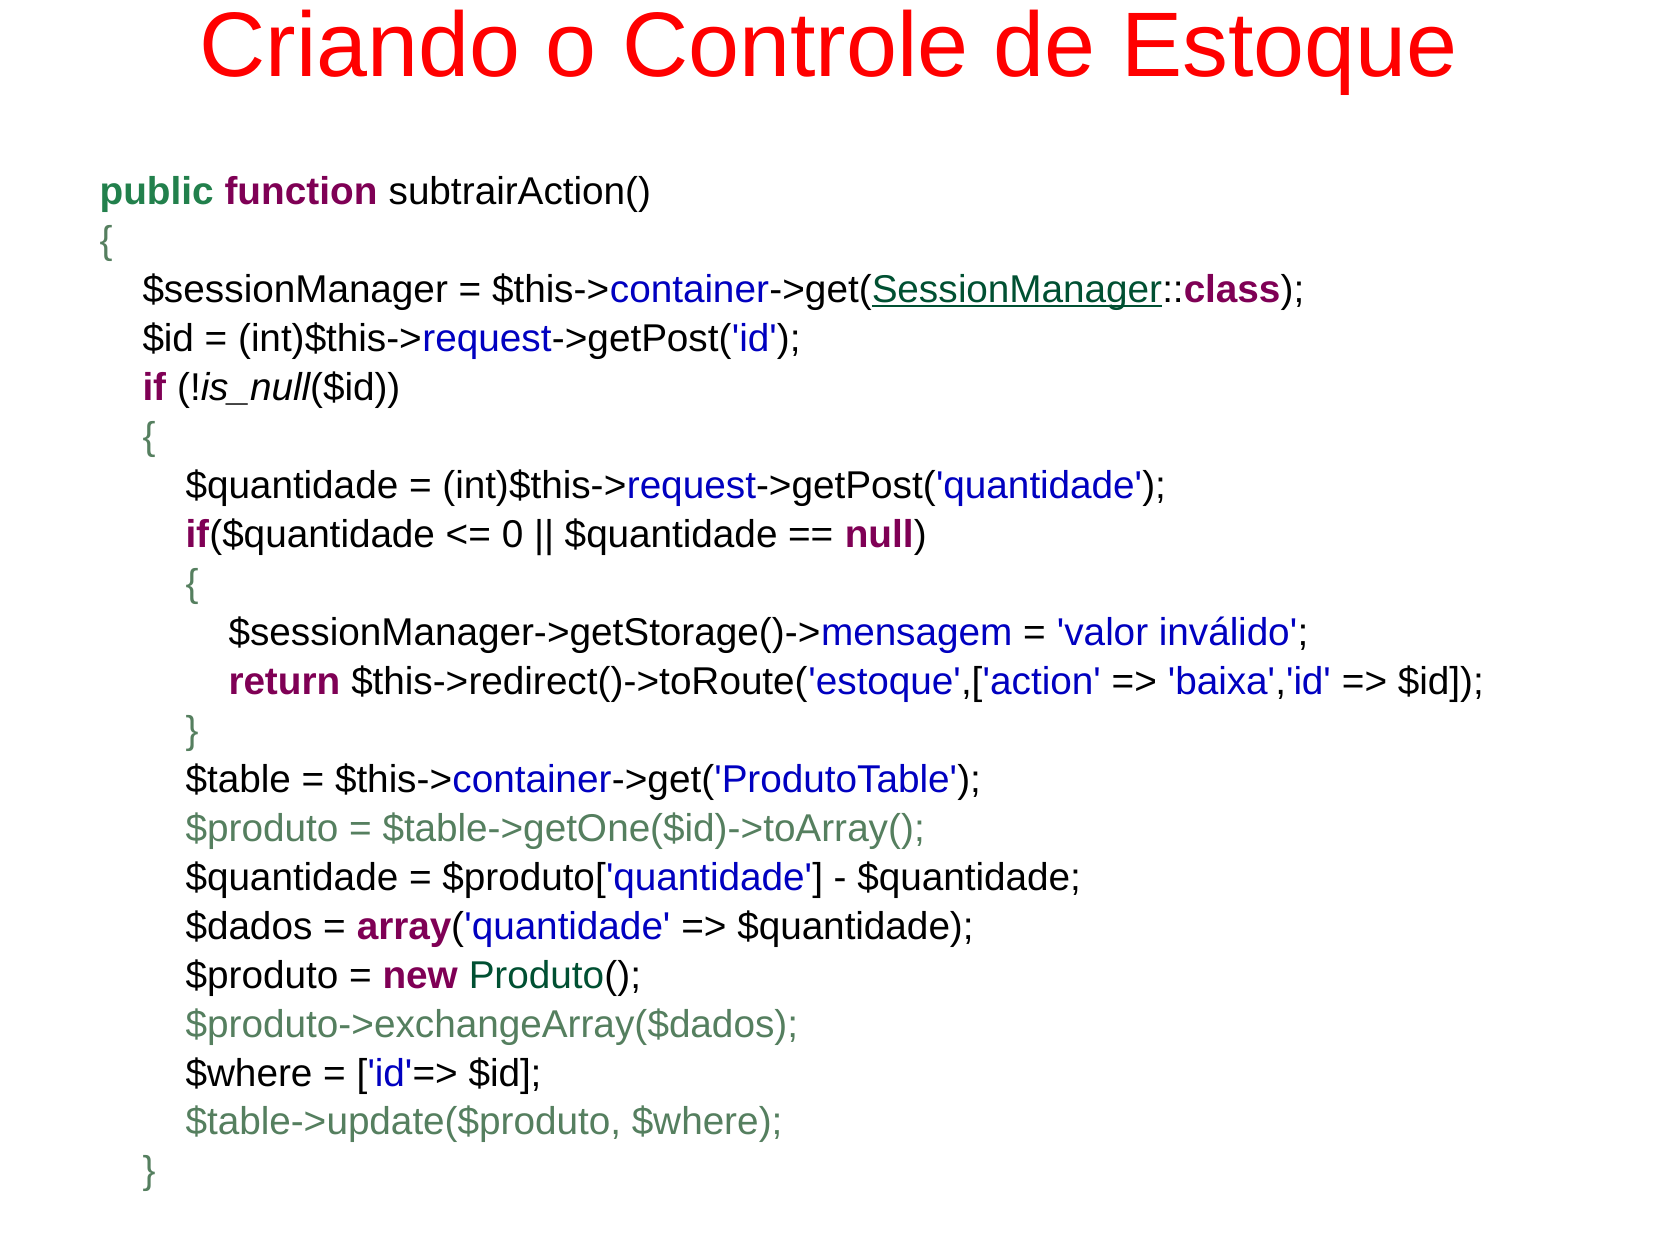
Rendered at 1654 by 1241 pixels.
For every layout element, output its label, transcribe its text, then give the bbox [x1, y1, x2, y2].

list public function subtrairAction() { $sessionManager = $this->container->get(SessionManager::class); $id = (int)$this->request->getPost('id'); if (!is_null($id)) { $quantidade = (int)$this->request->getPost('quantidade'); if($quantidade <= 0 || $quantidade == null) { $sessionManager->getStorage()->mensagem = 'valor inválido'; return $this->redirect()->toRoute('estoque',['action' => 'baixa','id' => $id]); } $table = $this->container->get('ProdutoTable'); $produto = $table->getOne($id)->toArray(); $quantidade = $produto['quantidade'] - $quantidade; $dados = array('quantidade' => $quantidade); $produto = new Produto(); $produto->exchangeArray($dados); $where = ['id'=> $id]; $table->update($produto, $where); } [99, 169, 1541, 1241]
title Criando o Controle de Estoque [85, 0, 1574, 148]
